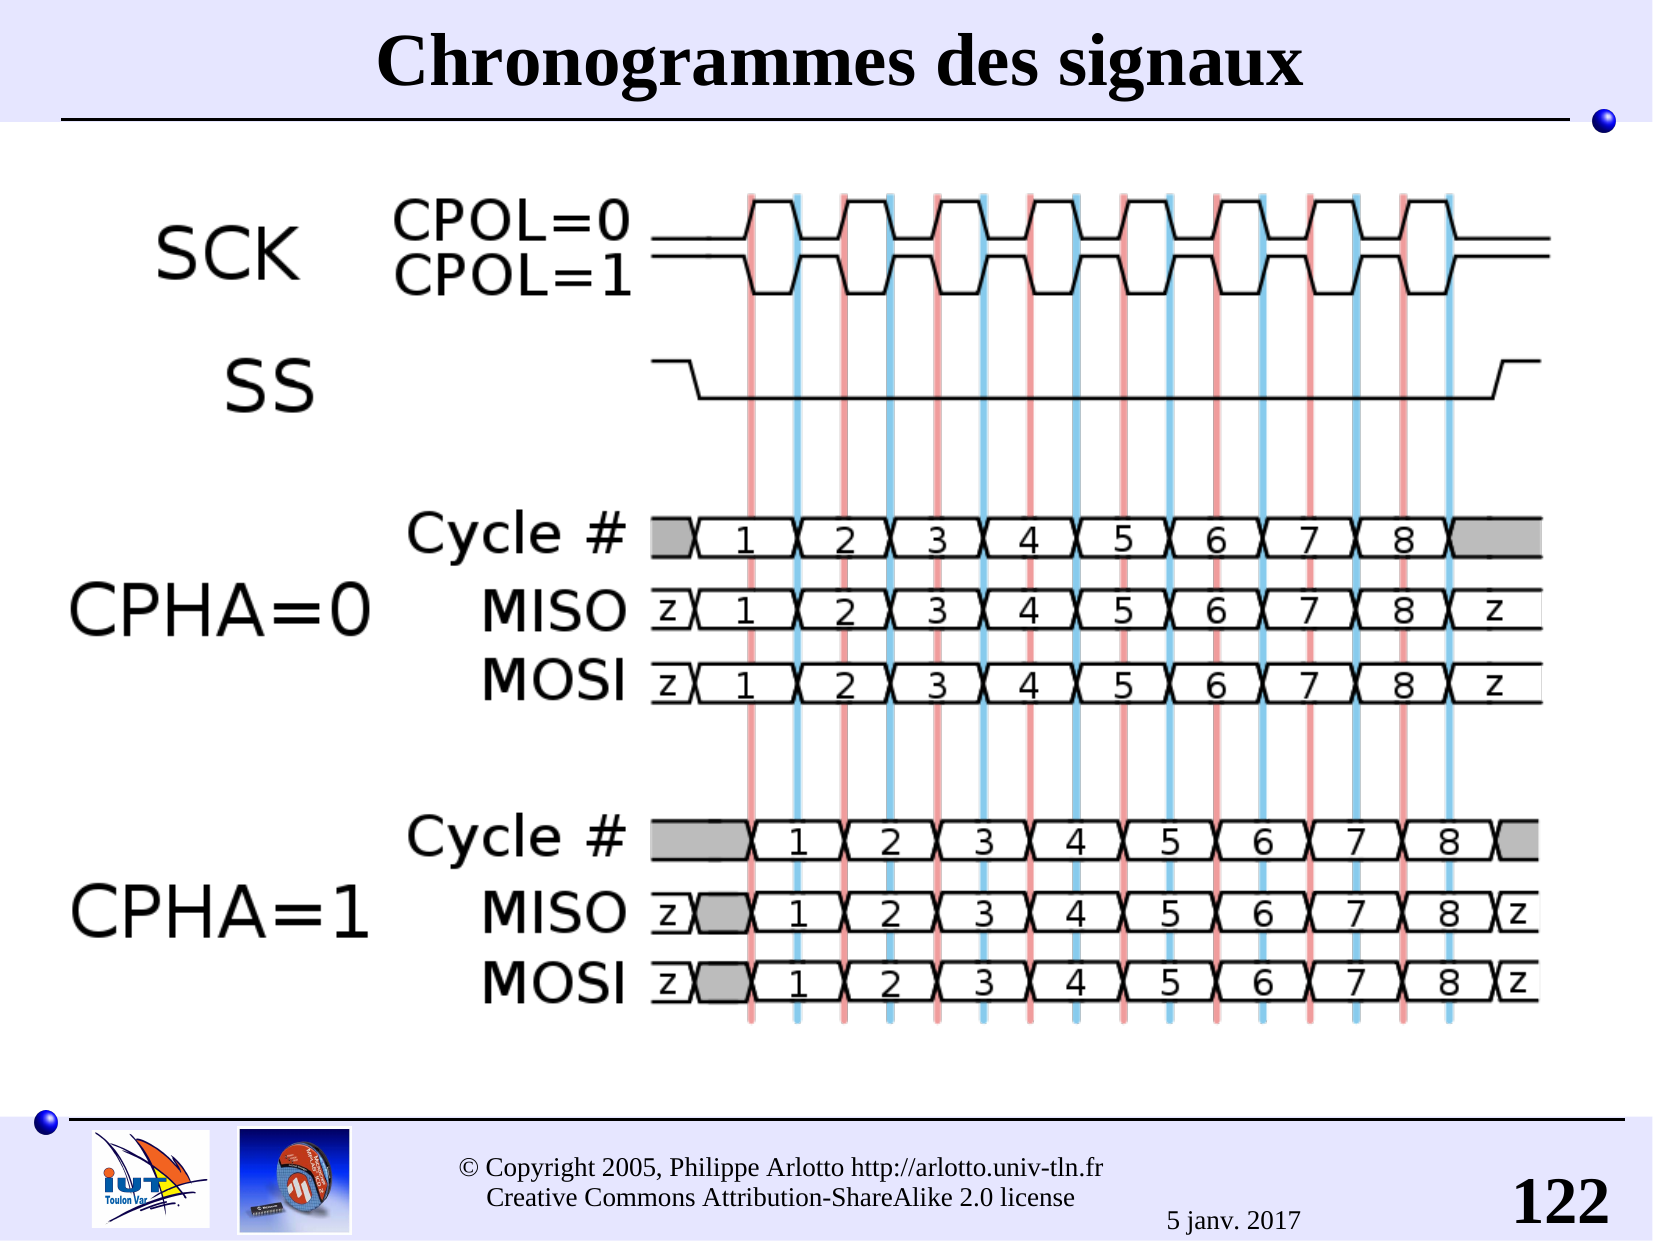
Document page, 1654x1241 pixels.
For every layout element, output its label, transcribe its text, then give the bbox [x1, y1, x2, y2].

title Chronogrammes des signaux [95, 11, 1585, 110]
picture [32, 155, 1595, 1064]
picture [237, 1126, 352, 1235]
